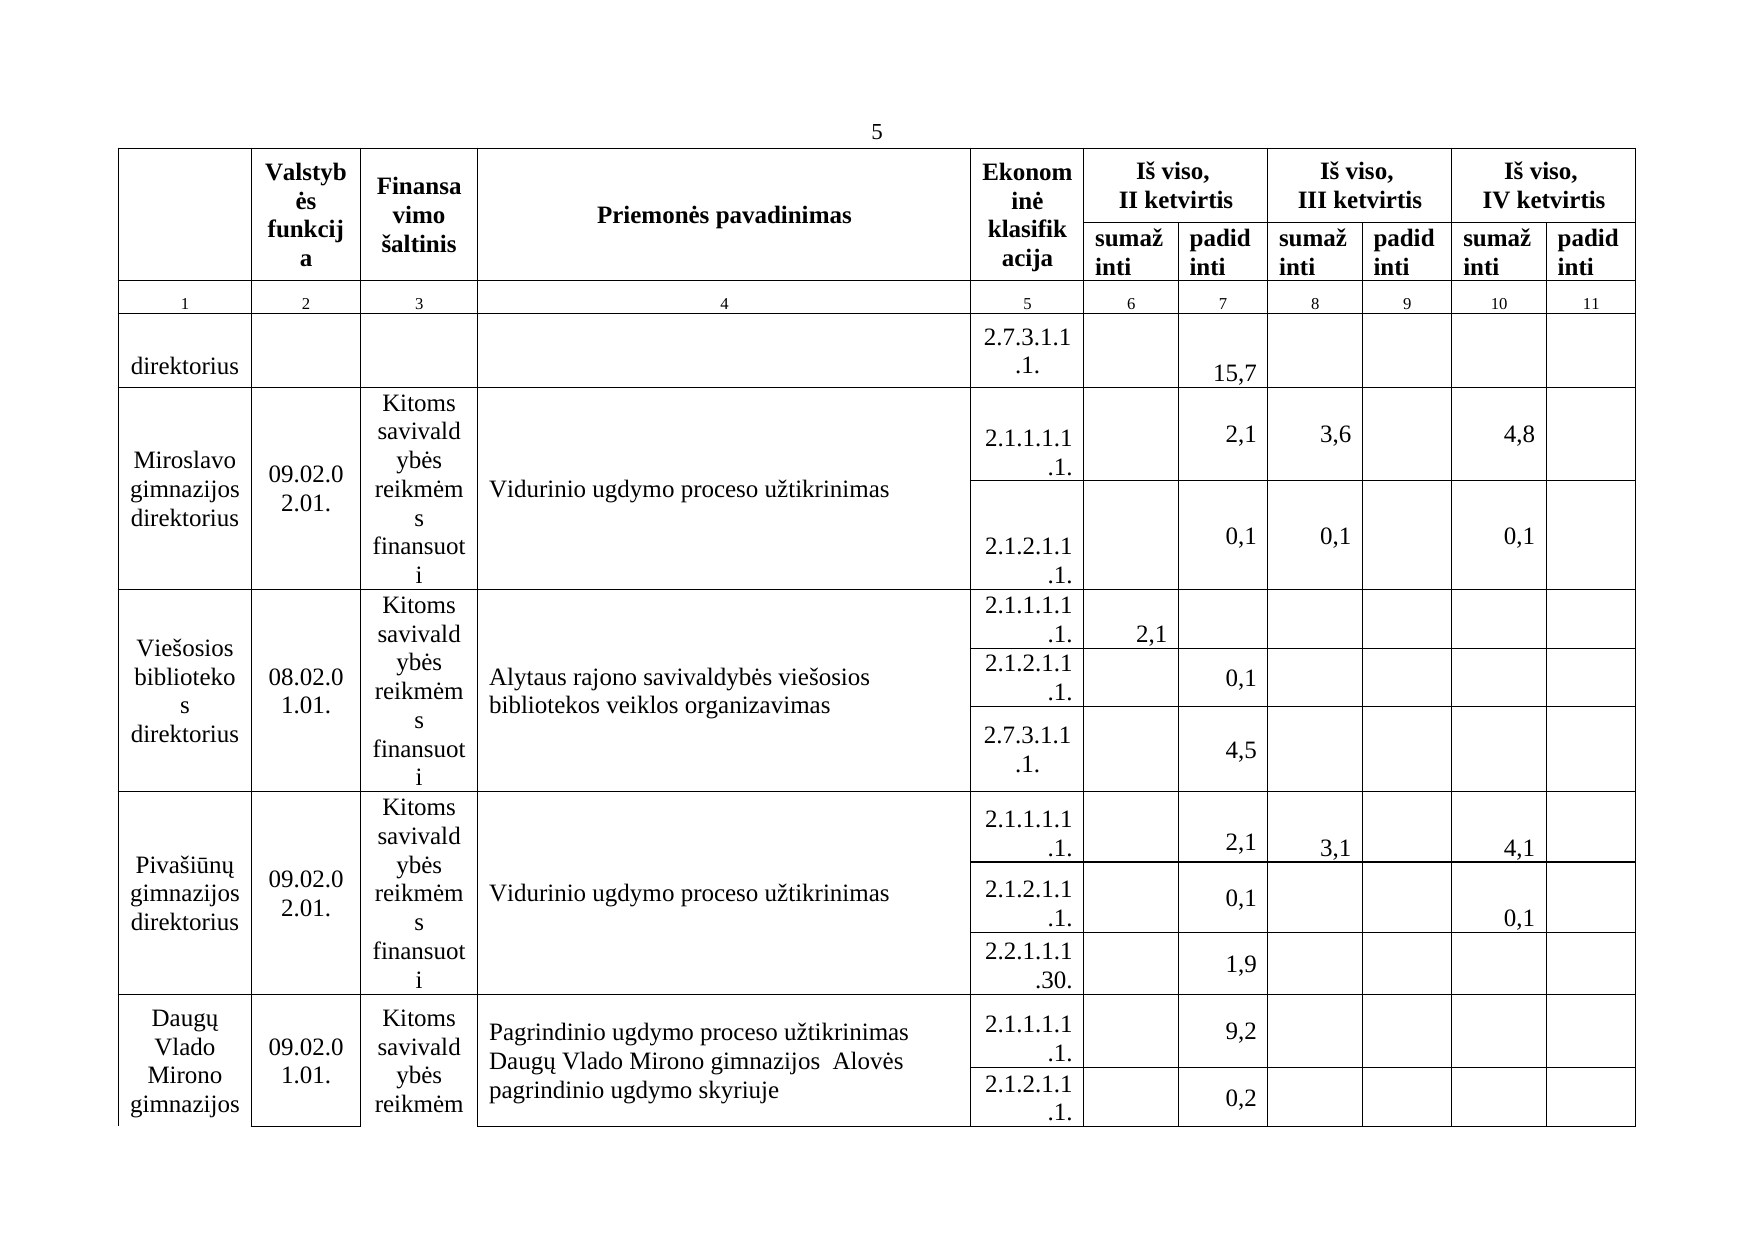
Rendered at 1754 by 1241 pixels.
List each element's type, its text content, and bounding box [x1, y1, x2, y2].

table_cell 2 [252, 281, 360, 313]
table_cell [1268, 707, 1362, 791]
table_cell 15,7 [1179, 314, 1267, 387]
table_cell [1363, 590, 1451, 647]
table_cell sumažinti [1084, 223, 1178, 280]
table_cell [1452, 995, 1546, 1067]
table_cell 0,1 [1179, 649, 1267, 706]
table_cell 4,1 [1452, 792, 1546, 861]
table_cell [478, 314, 970, 387]
table_cell 2.1.1.1.1.1. [971, 995, 1083, 1067]
table_cell [1268, 314, 1362, 387]
table_cell direktorius [119, 314, 251, 387]
table_cell 08.02.01.01. [252, 590, 360, 791]
table_cell 8 [1268, 281, 1362, 313]
table_header Finansavimo šaltinis [361, 149, 477, 280]
table_cell [1268, 863, 1362, 932]
table_cell Kitoms savivaldybės reikmėm [361, 995, 477, 1126]
table_cell [1084, 995, 1178, 1067]
table_cell [1084, 792, 1178, 861]
table_cell [1363, 1068, 1451, 1126]
table_cell [1084, 649, 1178, 706]
table_cell Vidurinio ugdymo proceso užtikrinimas [478, 792, 970, 993]
table_cell Pivašiūnų gimnazijos direktorius [119, 792, 251, 993]
table_cell sumažinti [1268, 223, 1362, 280]
table_cell 6 [1084, 281, 1178, 313]
table_cell 4 [478, 281, 970, 313]
table_cell Daugų Vlado Mirono gimnazijos [119, 995, 251, 1126]
table_cell [1452, 707, 1546, 791]
table_header Valstybės funkcija [252, 149, 360, 280]
table_cell 4,8 [1452, 388, 1546, 480]
table_cell 9,2 [1179, 995, 1267, 1067]
table_cell 2.1.1.1.1.1. [971, 590, 1083, 647]
table_cell 11 [1547, 281, 1635, 313]
table_cell sumažinti [1452, 223, 1546, 280]
table_cell [1268, 995, 1362, 1067]
table_cell 0,1 [1268, 481, 1362, 589]
table_cell [1363, 792, 1451, 861]
table_cell [1363, 314, 1451, 387]
table_cell Pagrindinio ugdymo proceso užtikrinimas Daugų Vlado Mirono gimnazijos Alovės pagrindinio ugdymo skyriuje [478, 995, 970, 1126]
table_cell [1363, 481, 1451, 589]
table_cell 0,1 [1179, 863, 1267, 932]
table_cell [1547, 1068, 1635, 1126]
table_cell 4,5 [1179, 707, 1267, 791]
table_cell 2.1.2.1.1.1. [971, 481, 1083, 589]
table_header [119, 149, 251, 280]
table_cell [1547, 863, 1635, 932]
table_header Priemonės pavadinimas [478, 149, 970, 280]
table_cell Kitoms savivaldybės reikmėms finansuoti [361, 792, 477, 993]
table_cell [1547, 707, 1635, 791]
table_cell 3,6 [1268, 388, 1362, 480]
table_cell [1452, 590, 1546, 647]
table_cell [1547, 933, 1635, 993]
table_cell [1547, 590, 1635, 647]
table_cell [1547, 995, 1635, 1067]
table_cell 0,2 [1179, 1068, 1267, 1126]
table_cell Kitoms savivaldybės reikmėms finansuoti [361, 388, 477, 589]
table_cell 2.1.2.1.1.1. [971, 1068, 1083, 1126]
table_cell [1363, 863, 1451, 932]
table_cell 2.2.1.1.1.30. [971, 933, 1083, 993]
table_cell [1547, 792, 1635, 861]
table_cell [1452, 933, 1546, 993]
table_header Ekonominė klasifikacija [971, 149, 1083, 280]
table_cell [1452, 649, 1546, 706]
table_cell [1268, 933, 1362, 993]
table_cell 1 [119, 281, 251, 313]
table_cell [1363, 995, 1451, 1067]
table_cell [1452, 314, 1546, 387]
table_cell 10 [1452, 281, 1546, 313]
table_cell 1,9 [1179, 933, 1267, 993]
table_cell [1363, 707, 1451, 791]
table_cell 3 [361, 281, 477, 313]
table_cell [1547, 388, 1635, 480]
table_cell Viešosios bibliotekos direktorius [119, 590, 251, 791]
table_cell 0,1 [1452, 863, 1546, 932]
table_cell [1084, 388, 1178, 480]
table_cell 09.02.01.01. [252, 995, 360, 1126]
table_cell [1084, 481, 1178, 589]
table_cell [1084, 314, 1178, 387]
table_header Iš viso, III ketvirtis [1268, 149, 1451, 222]
table_cell 0,1 [1179, 481, 1267, 589]
table_cell [1547, 649, 1635, 706]
table_cell [1452, 1068, 1546, 1126]
table_cell 2,1 [1179, 792, 1267, 861]
table_cell [252, 314, 360, 387]
table_cell padidinti [1179, 223, 1267, 280]
table_cell 2.7.3.1.1.1. [971, 314, 1083, 387]
table_cell [1363, 649, 1451, 706]
table_cell 9 [1363, 281, 1451, 313]
table_cell [1547, 314, 1635, 387]
table_cell 2,1 [1084, 590, 1178, 647]
table_cell 09.02.02.01. [252, 792, 360, 993]
table_cell 0,1 [1452, 481, 1546, 589]
table_cell 2.7.3.1.1.1. [971, 707, 1083, 791]
table_cell Kitoms savivaldybės reikmėms finansuoti [361, 590, 477, 791]
table_cell 3,1 [1268, 792, 1362, 861]
table_cell 2.1.1.1.1.1. [971, 792, 1083, 861]
table_cell 7 [1179, 281, 1267, 313]
table_cell 09.02.02.01. [252, 388, 360, 589]
table_header Iš viso, IV ketvirtis [1452, 149, 1635, 222]
table_cell 5 [971, 281, 1083, 313]
table_cell [1084, 1068, 1178, 1126]
table_cell [1363, 388, 1451, 480]
table_cell [1179, 590, 1267, 647]
table_cell padidinti [1363, 223, 1451, 280]
table_cell [1363, 933, 1451, 993]
table_cell [1547, 481, 1635, 589]
table_cell [1268, 590, 1362, 647]
table_cell Alytaus rajono savivaldybės viešosios bibliotekos veiklos organizavimas [478, 590, 970, 791]
table_cell [361, 314, 477, 387]
table_cell Miroslavo gimnazijos direktorius [119, 388, 251, 589]
table_cell [1268, 649, 1362, 706]
table_cell Vidurinio ugdymo proceso užtikrinimas [478, 388, 970, 589]
table_cell 2,1 [1179, 388, 1267, 480]
table_cell 2.1.2.1.1.1. [971, 863, 1083, 932]
table_cell padidinti [1547, 223, 1635, 280]
table_header Iš viso, II ketvirtis [1084, 149, 1267, 222]
table_cell [1084, 863, 1178, 932]
table_cell [1084, 933, 1178, 993]
table_cell 2.1.1.1.1.1. [971, 388, 1083, 480]
table_cell 2.1.2.1.1.1. [971, 649, 1083, 706]
table_cell [1268, 1068, 1362, 1126]
table_cell [1084, 707, 1178, 791]
